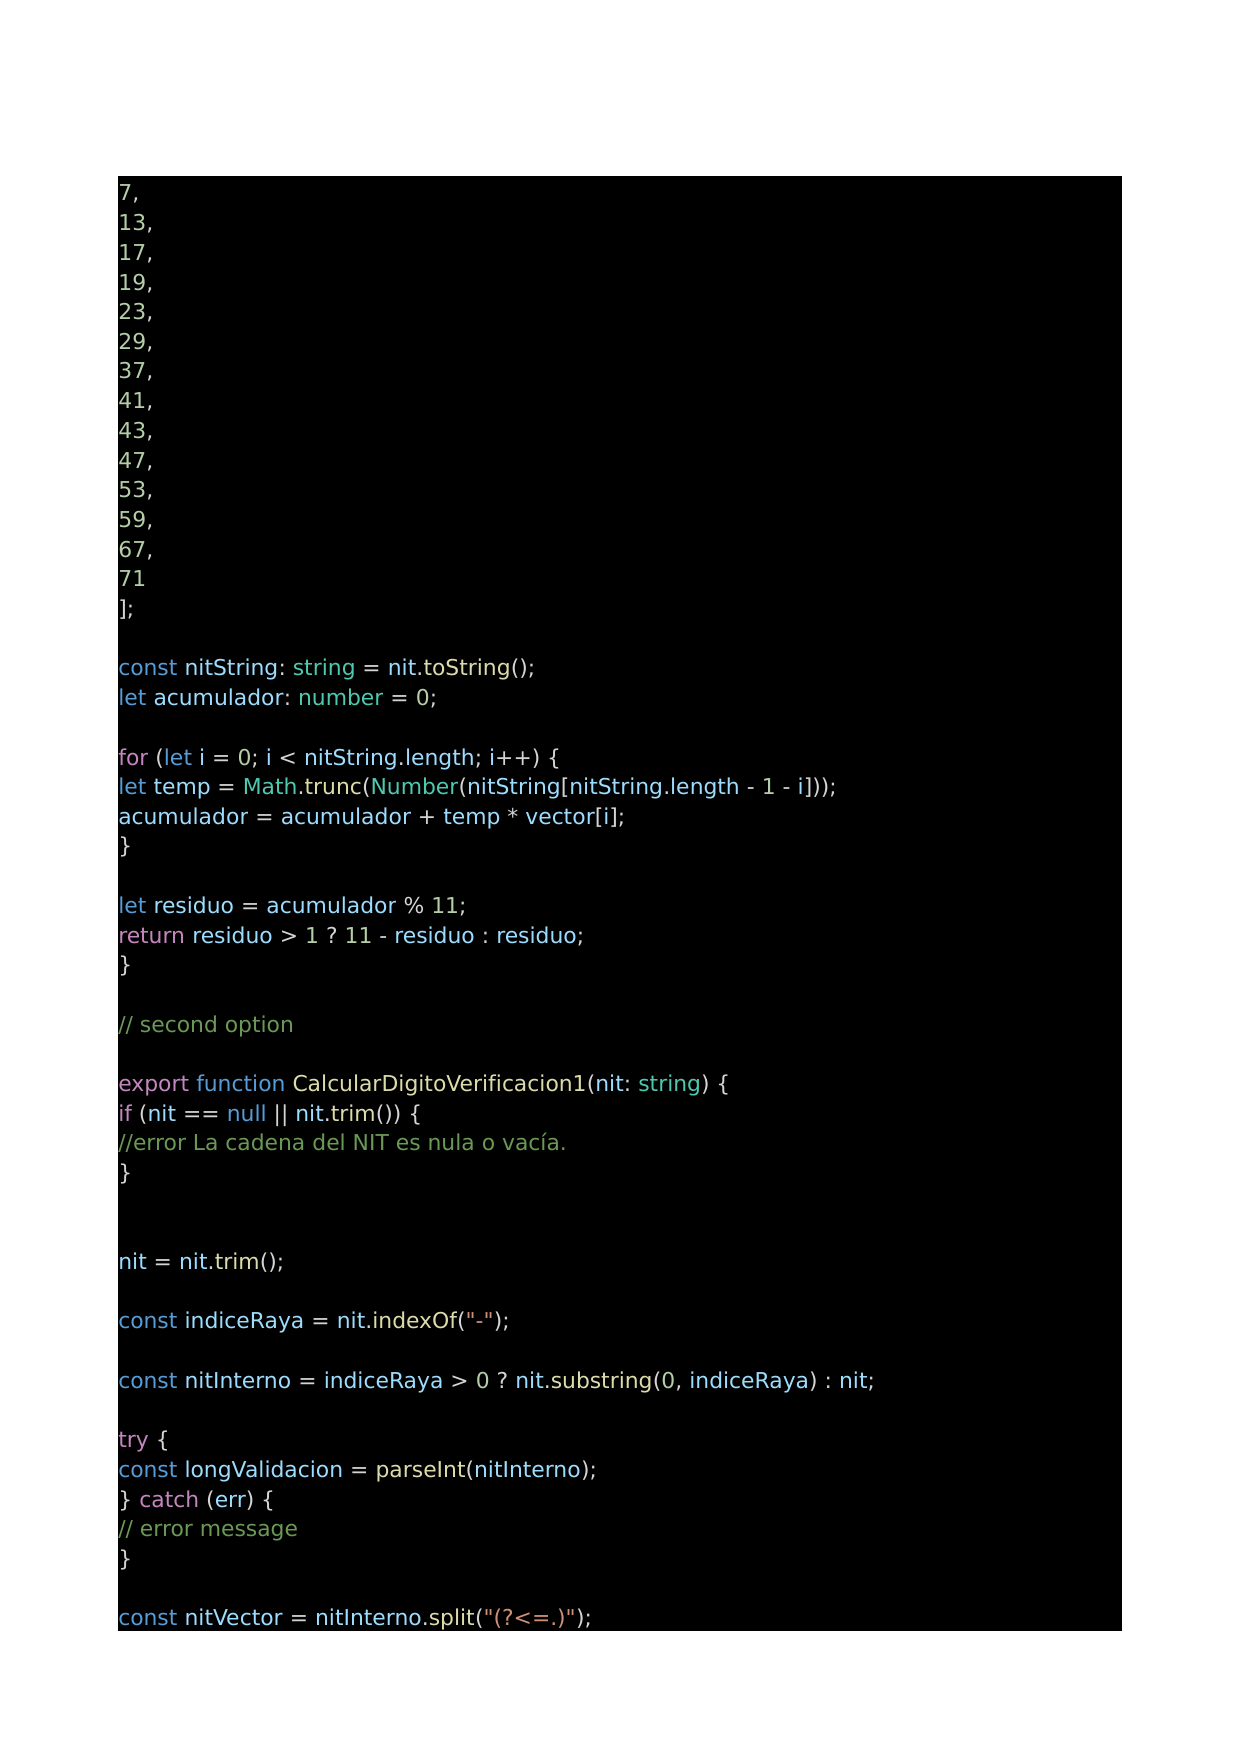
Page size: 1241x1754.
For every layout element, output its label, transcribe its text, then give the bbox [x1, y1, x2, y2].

text const nitString: string = nit.toString(); [118, 651, 1122, 681]
text 23, [118, 295, 1122, 325]
text 29, [118, 325, 1122, 354]
text for (let i = 0; i < nitString.length; i++) { [118, 740, 1122, 770]
text 17, [118, 236, 1122, 265]
text acumulador = acumulador + temp * vector[i]; [118, 800, 1122, 829]
text 47, [118, 443, 1122, 473]
text 37, [118, 354, 1122, 384]
text const nitInterno = indiceRaya > 0 ? nit.substring(0, indiceRaya) : nit; [118, 1364, 1122, 1393]
text // second option [118, 1008, 1122, 1037]
text 19, [118, 265, 1122, 295]
text return residuo > 1 ? 11 - residuo : residuo; [118, 918, 1122, 948]
text } [118, 1156, 1122, 1186]
text //error La cadena del NIT es nula o vacía. [118, 1126, 1122, 1156]
text if (nit == null || nit.trim()) { [118, 1097, 1122, 1126]
text // error message [118, 1512, 1122, 1542]
text export function CalcularDigitoVerificacion1(nit: string) { [118, 1067, 1122, 1097]
text 7, [118, 176, 1122, 206]
text 59, [118, 503, 1122, 533]
text nit = nit.trim(); [118, 1245, 1122, 1275]
text } catch (err) { [118, 1483, 1122, 1512]
text } [118, 829, 1122, 859]
text let temp = Math.trunc(Number(nitString[nitString.length - 1 - i])); [118, 770, 1122, 800]
text } [118, 948, 1122, 978]
text const nitVector = nitInterno.split("(?<=.)"); [118, 1601, 1122, 1631]
text 67, [118, 533, 1122, 562]
text 71 [118, 562, 1122, 592]
text ]; [118, 592, 1122, 622]
text try { [118, 1423, 1122, 1453]
text let residuo = acumulador % 11; [118, 889, 1122, 918]
text let acumulador: number = 0; [118, 681, 1122, 711]
text const indiceRaya = nit.indexOf("-"); [118, 1304, 1122, 1334]
text 41, [118, 384, 1122, 414]
text } [118, 1542, 1122, 1572]
text 43, [118, 414, 1122, 443]
text 53, [118, 473, 1122, 503]
text 13, [118, 206, 1122, 236]
text const longValidacion = parseInt(nitInterno); [118, 1453, 1122, 1483]
